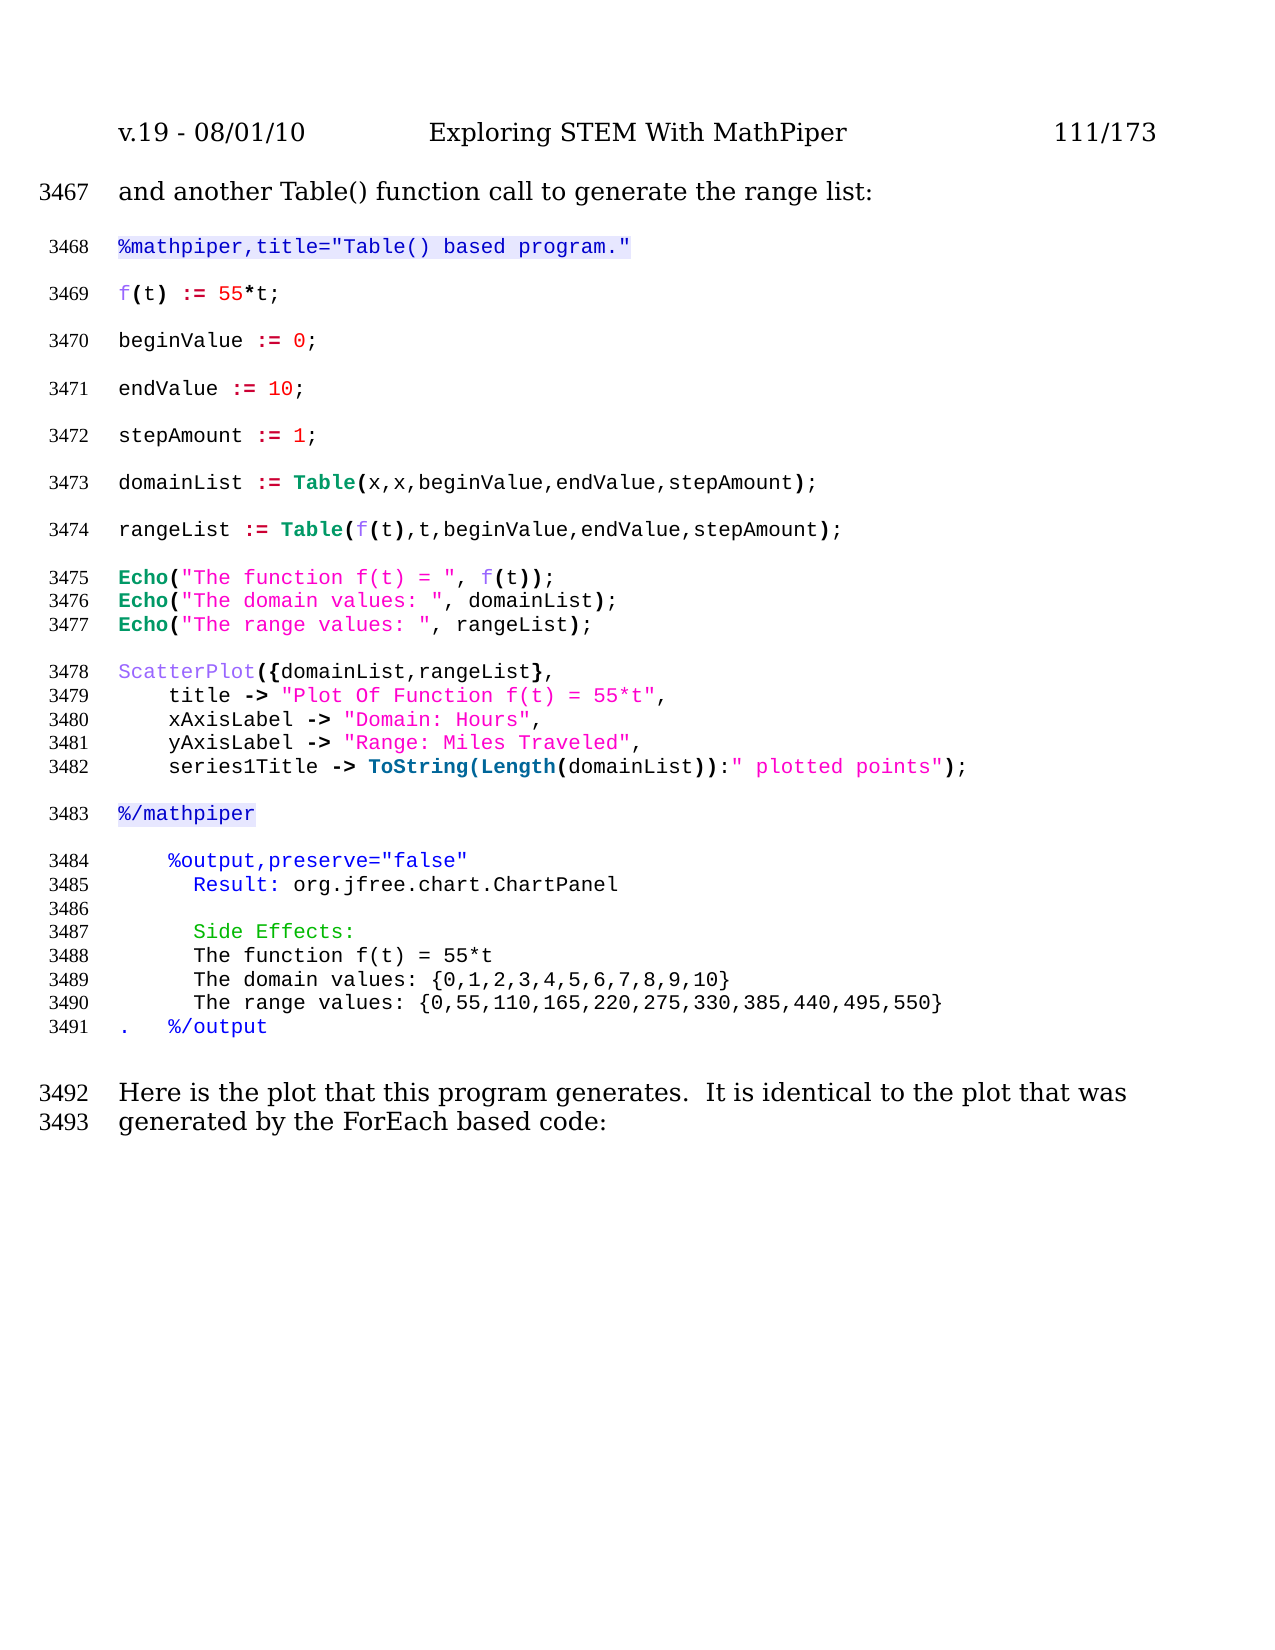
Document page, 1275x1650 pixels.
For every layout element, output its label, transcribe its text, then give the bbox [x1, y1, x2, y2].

text domainList := Table(x,x,beginValue,endValue,stepAmount); [118, 472, 1157, 496]
text The domain values: {0,1,2,3,4,5,6,7,8,9,10} [118, 969, 1157, 992]
text %/mathpiper [118, 803, 1157, 827]
text Side Effects: [118, 921, 1157, 945]
text title -> "Plot Of Function f(t) = 55*t", [118, 685, 1157, 708]
text Echo("The range values: ", rangeList); [118, 614, 1157, 638]
text Result: org.jfree.chart.ChartPanel [118, 874, 1157, 898]
text endValue := 10; [118, 377, 1157, 401]
text f(t) := 55*t; [118, 283, 1157, 307]
text The function f(t) = 55*t [118, 945, 1157, 969]
text Echo("The function f(t) = ", f(t)); [118, 567, 1157, 590]
text and another Table() function call to generate the range list: [118, 177, 1157, 206]
text The range values: {0,55,110,165,220,275,330,385,440,495,550} [118, 992, 1157, 1016]
text rangeList := Table(f(t),t,beginValue,endValue,stepAmount); [118, 519, 1157, 543]
text yAxisLabel -> "Range: Miles Traveled", [118, 732, 1157, 756]
text ScatterPlot({domainList,rangeList}, [118, 661, 1157, 685]
text Here is the plot that this program generates. It is identical to the plot that was generated by the ForEach based code: [118, 1078, 1157, 1136]
text series1Title -> ToString(Length(domainList)):" plotted points"); [118, 756, 1157, 779]
text stepAmount := 1; [118, 425, 1157, 448]
text Echo("The domain values: ", domainList); [118, 590, 1157, 614]
text . %/output [118, 1016, 1157, 1039]
text %mathpiper,title="Table() based program." [118, 236, 1157, 259]
text xAxisLabel -> "Domain: Hours", [118, 708, 1157, 732]
text %output,preserve="false" [118, 850, 1157, 874]
text beginValue := 0; [118, 330, 1157, 354]
